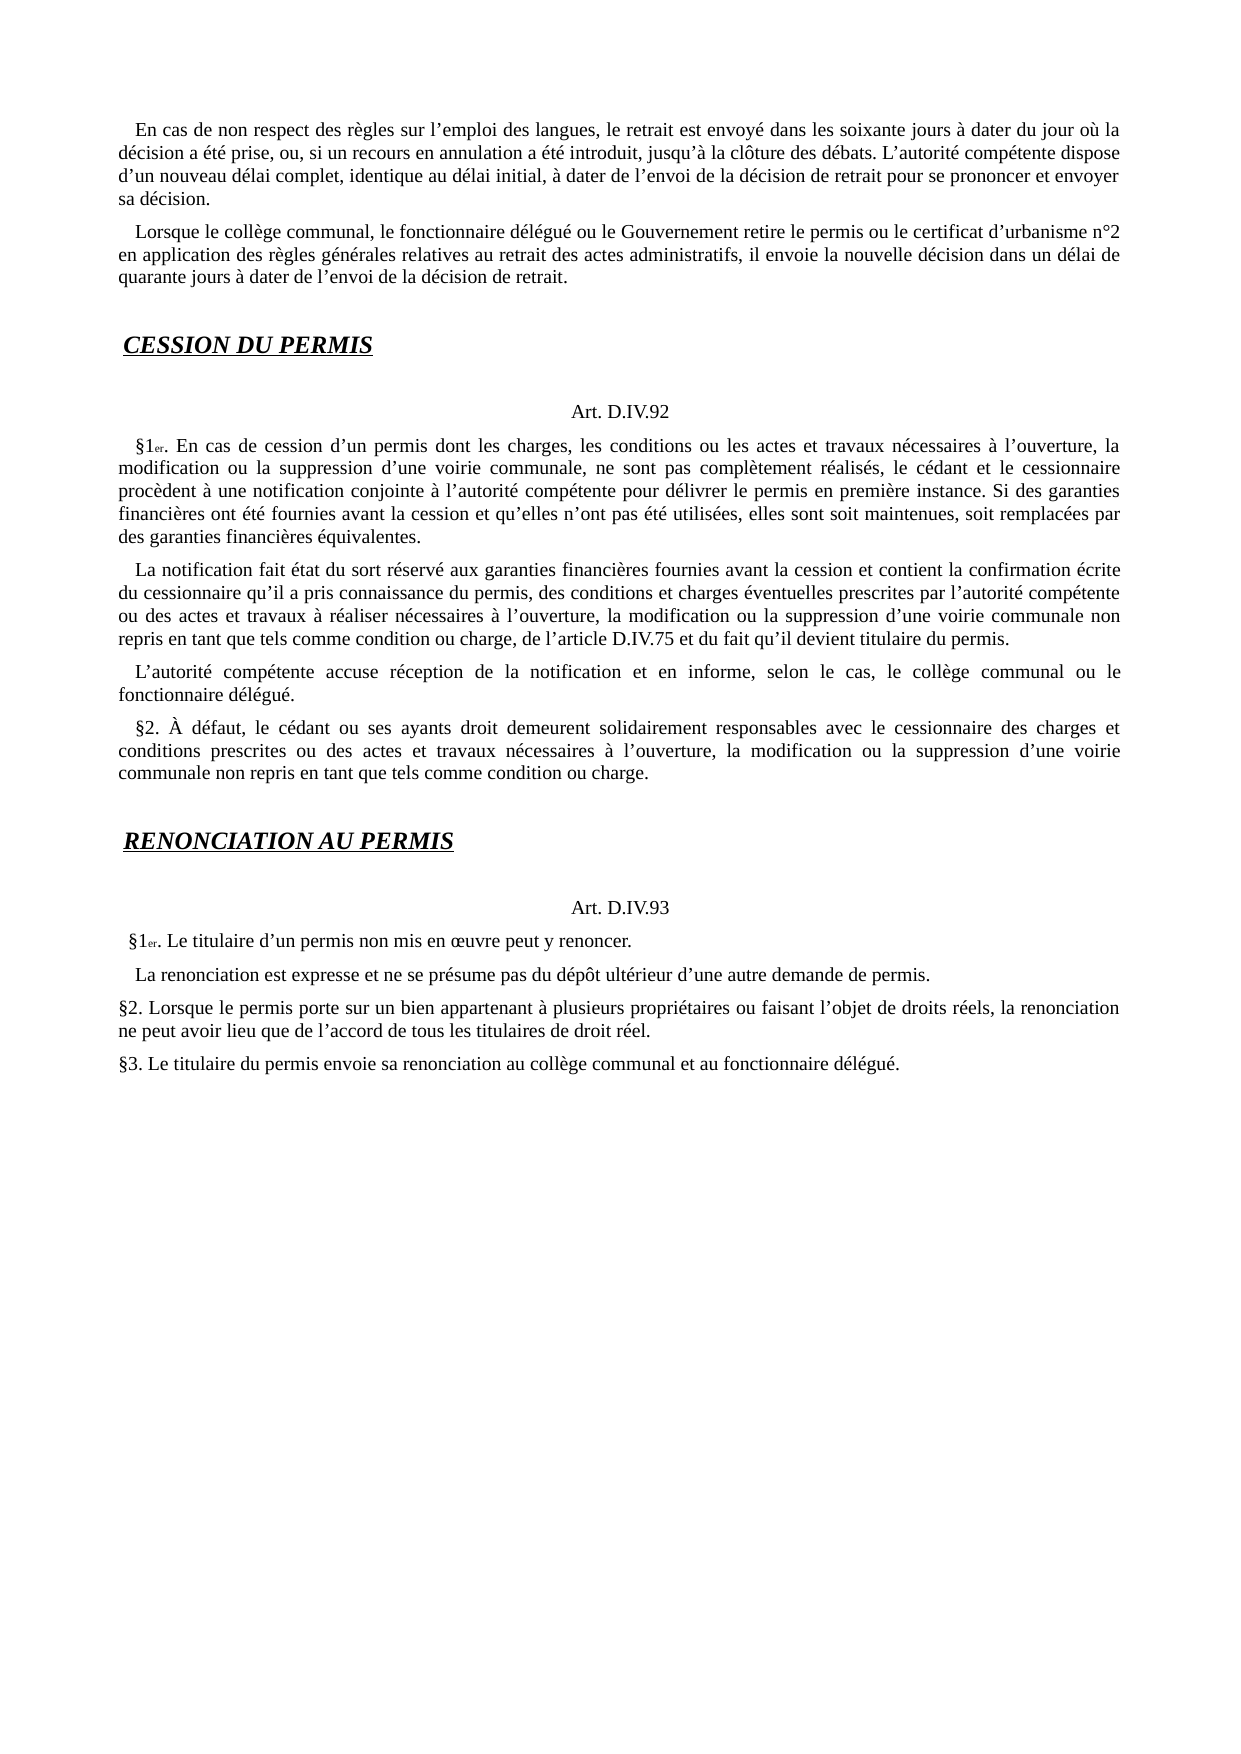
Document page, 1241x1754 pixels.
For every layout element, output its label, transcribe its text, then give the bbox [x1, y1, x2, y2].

text Lorsque le collège communal, le fonctionnaire délégué ou le Gouvernement retire le permis ou le certificat d’urbanisme n°2 en application des règles générales relatives au retrait des actes administratifs, il envoie la nouvelle décision dans un délai de quarante jours à dater de l’envoi de la décision de retrait. [118, 220, 1122, 288]
text En cas de non respect des règles sur l’emploi des langues, le retrait est envoyé dans les soixante jours à dater du jour où la décision a été prise, ou, si un recours en annulation a été introduit, jusqu’à la clôture des débats. L’autorité compétente dispose d’un nouveau délai complet, identique au délai initial, à dater de l’envoi de la décision de retrait pour se prononcer et envoyer sa décision. [118, 118, 1122, 209]
text §2. À défaut, le cédant ou ses ayants droit demeurent solidairement responsables avec le cessionnaire des charges et conditions prescrites ou des actes et travaux nécessaires à l’ouverture, la modification ou la suppression d’une voirie communale non repris en tant que tels comme condition ou charge. [118, 716, 1122, 784]
text RENONCIATION AU PERMIS [118, 826, 1122, 854]
text CESSION DU PERMIS [118, 330, 1122, 359]
text §1er. Le titulaire d’un permis non mis en œuvre peut y renoncer. [118, 929, 1122, 952]
text §3. Le titulaire du permis envoie sa renonciation au collège communal et au fonctionnaire délégué. [118, 1052, 1122, 1075]
text §1er. En cas de cession d’un permis dont les charges, les conditions ou les actes et travaux nécessaires à l’ouverture, la modification ou la suppression d’une voirie communale, ne sont pas complètement réalisés, le cédant et le cessionnaire procèdent à une notification conjointe à l’autorité compétente pour délivrer le permis en première instance. Si des garanties financières ont été fournies avant la cession et qu’elles n’ont pas été utilisées, elles sont soit maintenues, soit remplacées par des garanties financières équivalentes. [118, 433, 1122, 548]
text La renonciation est expresse et ne se présume pas du dépôt ultérieur d’une autre demande de permis. [118, 963, 1122, 986]
text La notification fait état du sort réservé aux garanties financières fournies avant la cession et contient la confirmation écrite du cessionnaire qu’il a pris connaissance du permis, des conditions et charges éventuelles prescrites par l’autorité compétente ou des actes et travaux à réaliser nécessaires à l’ouverture, la modification ou la suppression d’une voirie communale non repris en tant que tels comme condition ou charge, de l’article D.IV.75 et du fait qu’il devient titulaire du permis. [118, 558, 1122, 649]
text L’autorité compétente accuse réception de la notification et en informe, selon le cas, le collège communal ou le fonctionnaire délégué. [118, 660, 1122, 705]
text §2. Lorsque le permis porte sur un bien appartenant à plusieurs propriétaires ou faisant l’objet de droits réels, la renonciation ne peut avoir lieu que de l’accord de tous les titulaires de droit réel. [118, 996, 1122, 1042]
text Art. D.IV.93 [118, 896, 1122, 919]
text Art. D.IV.92 [118, 400, 1122, 423]
